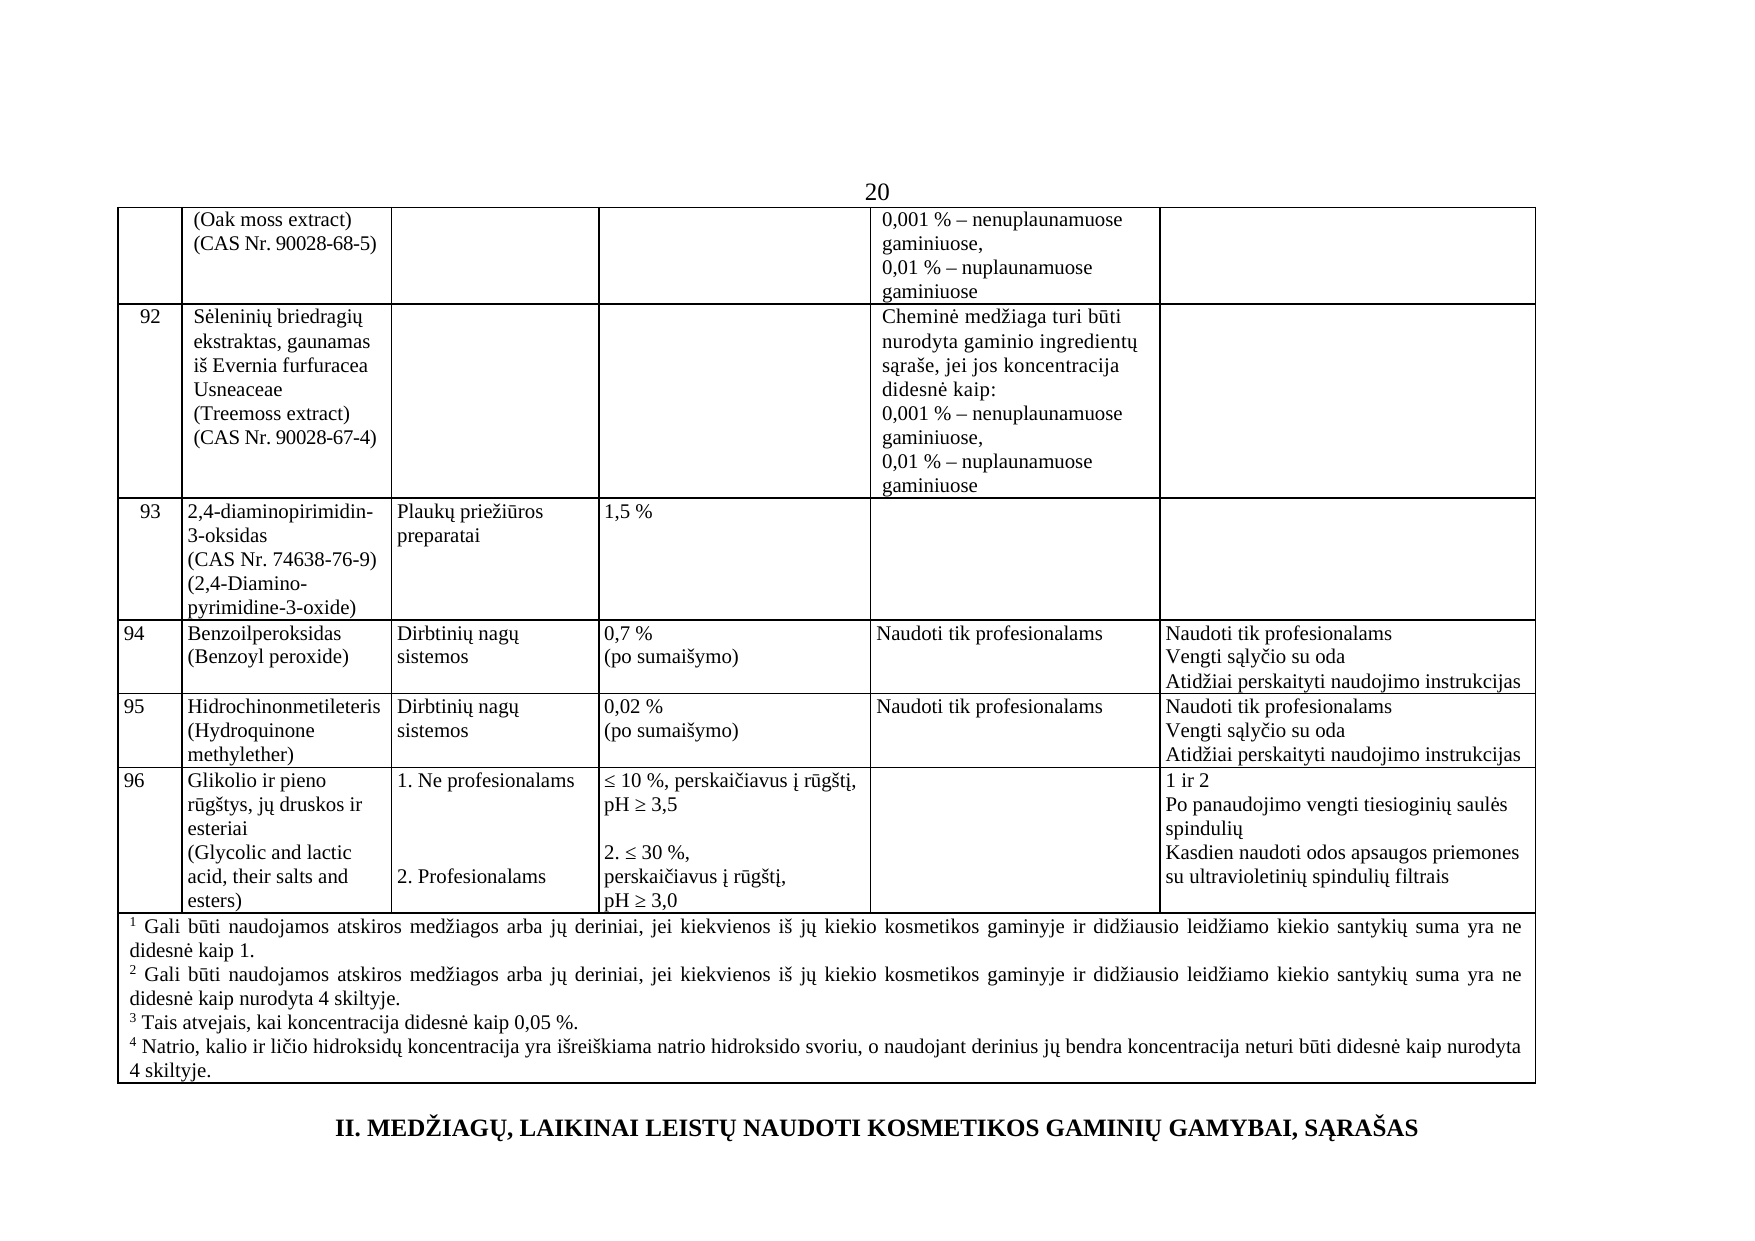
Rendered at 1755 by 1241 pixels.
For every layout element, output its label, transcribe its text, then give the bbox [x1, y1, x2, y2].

table_cell Naudoti tik profesionalams Vengti sąlyčio su oda Atidžiai perskaityti naudojimo instrukcijas [1161, 621, 1535, 693]
table_cell [600, 208, 870, 303]
table_cell 93 [119, 499, 181, 571]
text II. MEDŽIAGŲ, LAIKINAI LEISTŲ NAUDOTI KOSMETIKOS GAMINIŲ GAMYBAI, SĄRAŠAS [118, 1113, 1636, 1141]
table_cell 92 [119, 305, 181, 497]
table_cell [1161, 499, 1535, 619]
table_cell 2,4-diaminopirimidin-3-oksidas (CAS Nr. 74638-76-9) (2,4-Diamino-pyrimidine-3-oxide) [183, 499, 391, 619]
table_cell (Oak moss extract) (CAS Nr. 90028-68-5) [183, 208, 391, 303]
table_cell 95 [119, 694, 181, 766]
table_cell ≤ 10 %, perskaičiavus į rūgštį, pH ≥ 3,5 2. ≤ 30 %, perskaičiavus į rūgštį, pH ≥ 3,0 [600, 768, 870, 912]
table_cell Naudoti tik profesionalams [871, 694, 1159, 766]
table_cell [119, 571, 181, 619]
table_cell [1161, 208, 1535, 303]
table_cell Dirbtinių nagų sistemos [392, 694, 598, 766]
table_cell 1. Ne profesionalams 2. Profesionalams [392, 768, 598, 912]
table_cell [392, 571, 598, 619]
table_cell [1161, 305, 1535, 497]
table_cell Benzoilperoksidas (Benzoyl peroxide) [183, 621, 391, 693]
table_cell Cheminė medžiaga turi būti nurodyta gaminio ingredientų sąraše, jei jos koncentracija didesnė kaip: 0,001 % – nenuplaunamuose gaminiuose, 0,01 % – nuplaunamuose gaminiuose [871, 305, 1159, 497]
table_cell Plaukų priežiūros preparatai [392, 499, 598, 571]
table_cell 1 Gali būti naudojamos atskiros medžiagos arba jų deriniai, jei kiekvienos iš jų kiekio kosmetikos gaminyje ir didžiausio leidžiamo kiekio santykių suma yra ne didesnė kaip 1. 2 Gali būti naudojamos atskiros medžiagos arba jų deriniai, jei kiekvienos iš jų kiekio kosmetikos gaminyje ir didžiausio leidžiamo kiekio santykių suma yra ne didesnė kaip nurodyta 4 skiltyje. 3 Tais atvejais, kai koncentracija didesnė kaip 0,05 %. 4 Natrio, kalio ir ličio hidroksidų koncentracija yra išreiškiama natrio hidroksido svoriu, o naudojant derinius jų bendra koncentracija neturi būti didesnė kaip nurodyta 4 skiltyje. [119, 914, 1535, 1082]
table_cell Naudoti tik profesionalams [871, 621, 1159, 693]
table_cell [392, 208, 598, 303]
table_cell Naudoti tik profesionalams Vengti sąlyčio su oda Atidžiai perskaityti naudojimo instrukcijas [1161, 694, 1535, 766]
table_cell [600, 571, 870, 619]
table_cell 94 [119, 621, 181, 693]
table_cell 0,7 % (po sumaišymo) [600, 621, 870, 693]
table_cell [871, 499, 1159, 571]
table_cell [392, 305, 598, 497]
table_cell 1,5 % [600, 499, 870, 571]
table_cell 1 ir 2 Po panaudojimo vengti tiesioginių saulės spindulių Kasdien naudoti odos apsaugos priemones su ultravioletinių spindulių filtrais [1161, 768, 1535, 912]
table_cell Hidrochinonmetileteris (Hydroquinone methylether) [183, 694, 391, 766]
table_cell 0,001 % – nenuplaunamuose gaminiuose, 0,01 % – nuplaunamuose gaminiuose [871, 208, 1159, 303]
table_cell [600, 305, 870, 497]
table_cell Dirbtinių nagų sistemos [392, 621, 598, 693]
table_cell Glikolio ir pieno rūgštys, jų druskos ir esteriai (Glycolic and lactic acid, their salts and esters) [183, 768, 391, 912]
table_cell [871, 571, 1159, 619]
table_cell [119, 208, 181, 303]
table_cell [871, 768, 1159, 912]
table_cell 96 [119, 768, 181, 912]
table_cell Sėleninių briedragių ekstraktas, gaunamas iš Evernia furfuracea Usneaceae (Treemoss extract) (CAS Nr. 90028-67-4) [183, 305, 391, 497]
table_cell 0,02 % (po sumaišymo) [600, 694, 870, 766]
